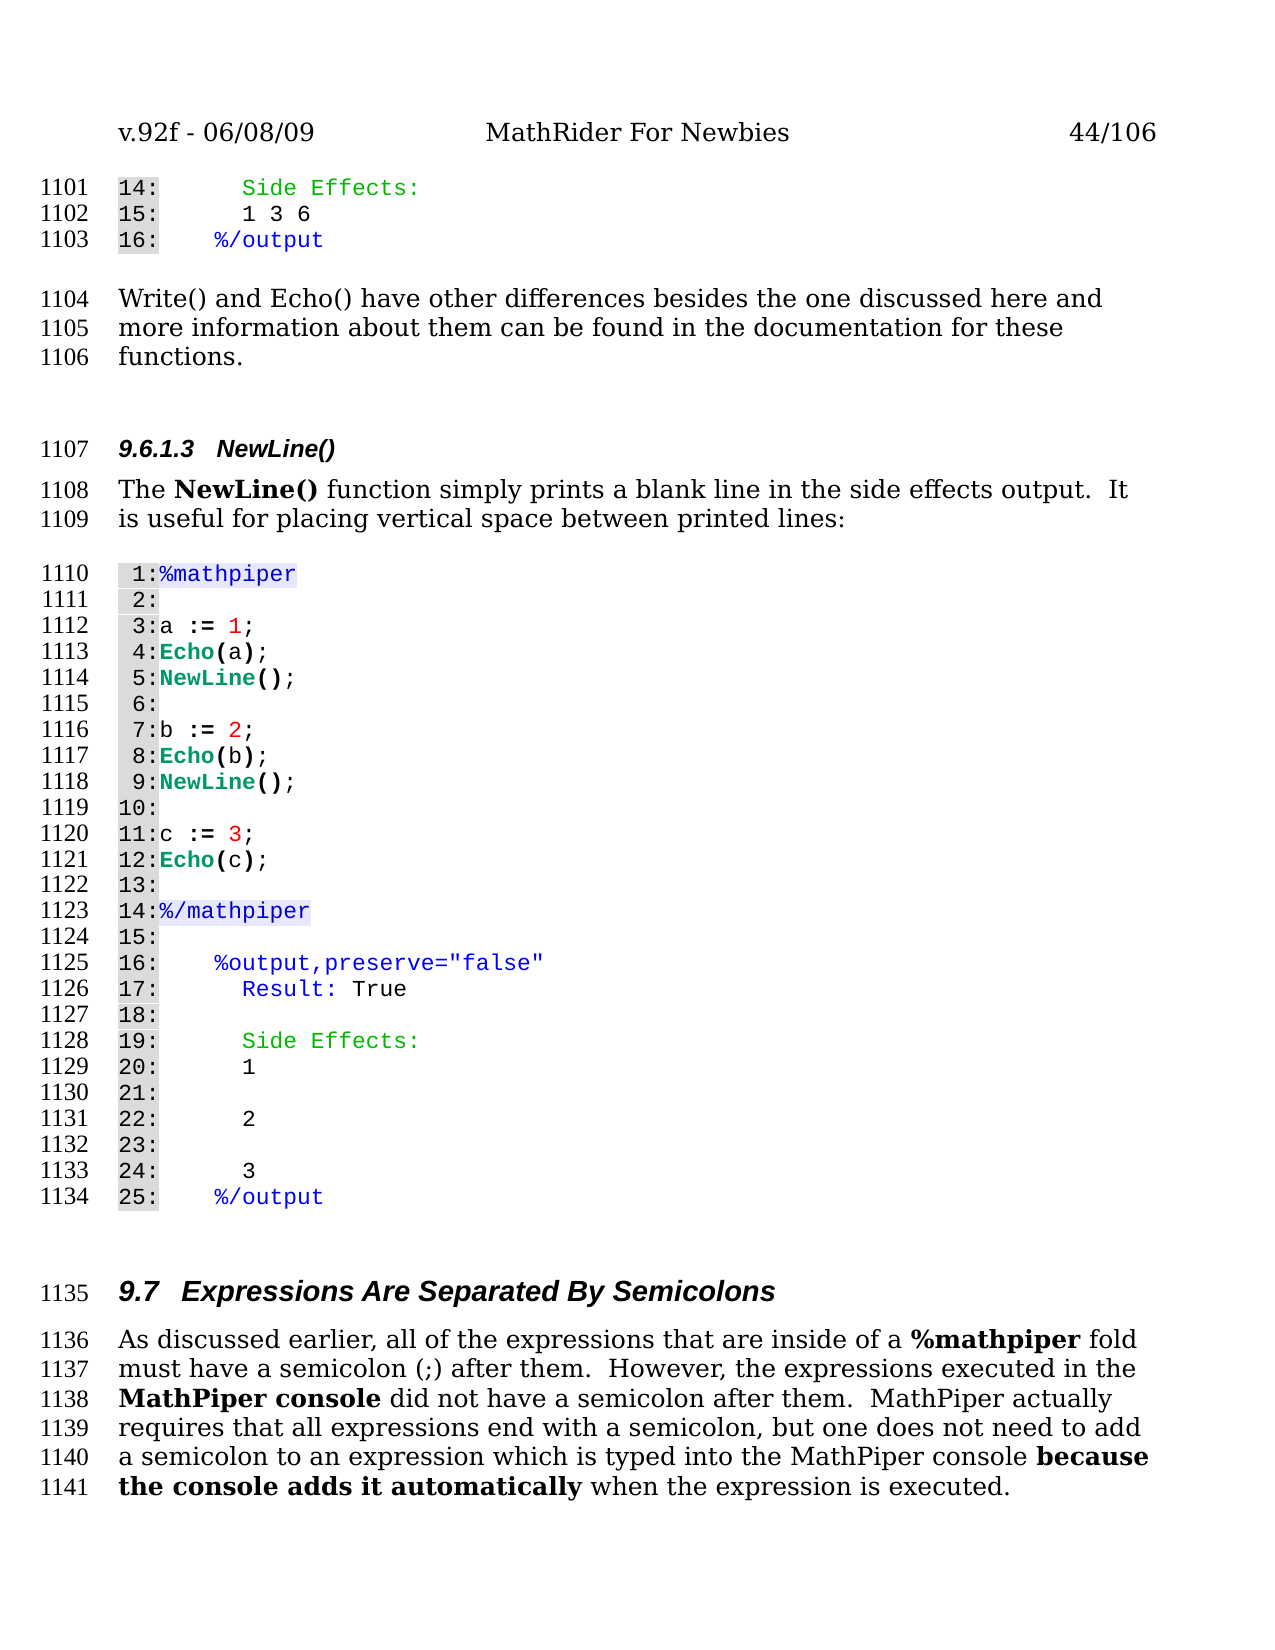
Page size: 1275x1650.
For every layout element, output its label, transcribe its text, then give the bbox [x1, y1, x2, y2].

text 5:NewLine(); [118, 666, 1157, 692]
text 22: 2 [118, 1107, 1157, 1133]
text 14:%/mathpiper [118, 900, 1157, 926]
text 18: [118, 1003, 1157, 1029]
text 7:b := 2; [118, 718, 1157, 744]
text 19: Side Effects: [118, 1029, 1157, 1055]
text 15: 1 3 6 [118, 203, 1157, 229]
text 1:%mathpiper [118, 563, 1157, 588]
text 6: [118, 692, 1157, 718]
text 9:NewLine(); [118, 770, 1157, 796]
text 10: [118, 796, 1157, 822]
text 13: [118, 874, 1157, 900]
text 25: %/output [118, 1185, 1157, 1211]
text 2: [118, 588, 1157, 614]
text 20: 1 [118, 1055, 1157, 1081]
text 4:Echo(a); [118, 640, 1157, 666]
text 11:c := 3; [118, 822, 1157, 848]
text 16: %/output [118, 229, 1157, 254]
text 15: [118, 926, 1157, 952]
text 21: [118, 1081, 1157, 1107]
text 3:a := 1; [118, 614, 1157, 640]
subtitle NewLine() [118, 434, 1157, 463]
text Write() and Echo() have other differences besides the one discussed here and more information about them can be found in the documentation for these functions. [118, 284, 1157, 372]
text 24: 3 [118, 1159, 1157, 1185]
text 17: Result: True [118, 978, 1157, 1003]
subtitle Expressions Are Separated By Semicolons [118, 1273, 1157, 1307]
text 16: %output,preserve="false" [118, 952, 1157, 978]
text 8:Echo(b); [118, 744, 1157, 770]
text The NewLine() function simply prints a blank line in the side effects output. It is useful for placing vertical space between printed lines: [118, 474, 1157, 533]
text 12:Echo(c); [118, 848, 1157, 874]
text 14: Side Effects: [118, 177, 1157, 203]
text 23: [118, 1133, 1157, 1159]
text As discussed earlier, all of the expressions that are inside of a %mathpiper fold must have a semicolon (;) after them. However, the expressions executed in the MathPiper console did not have a semicolon after them. MathPiper actually requires that all expressions end with a semicolon, but one does not need to add a semicolon to an expression which is typed into the MathPiper console because the console adds it automatically when the expression is executed. [118, 1325, 1157, 1501]
